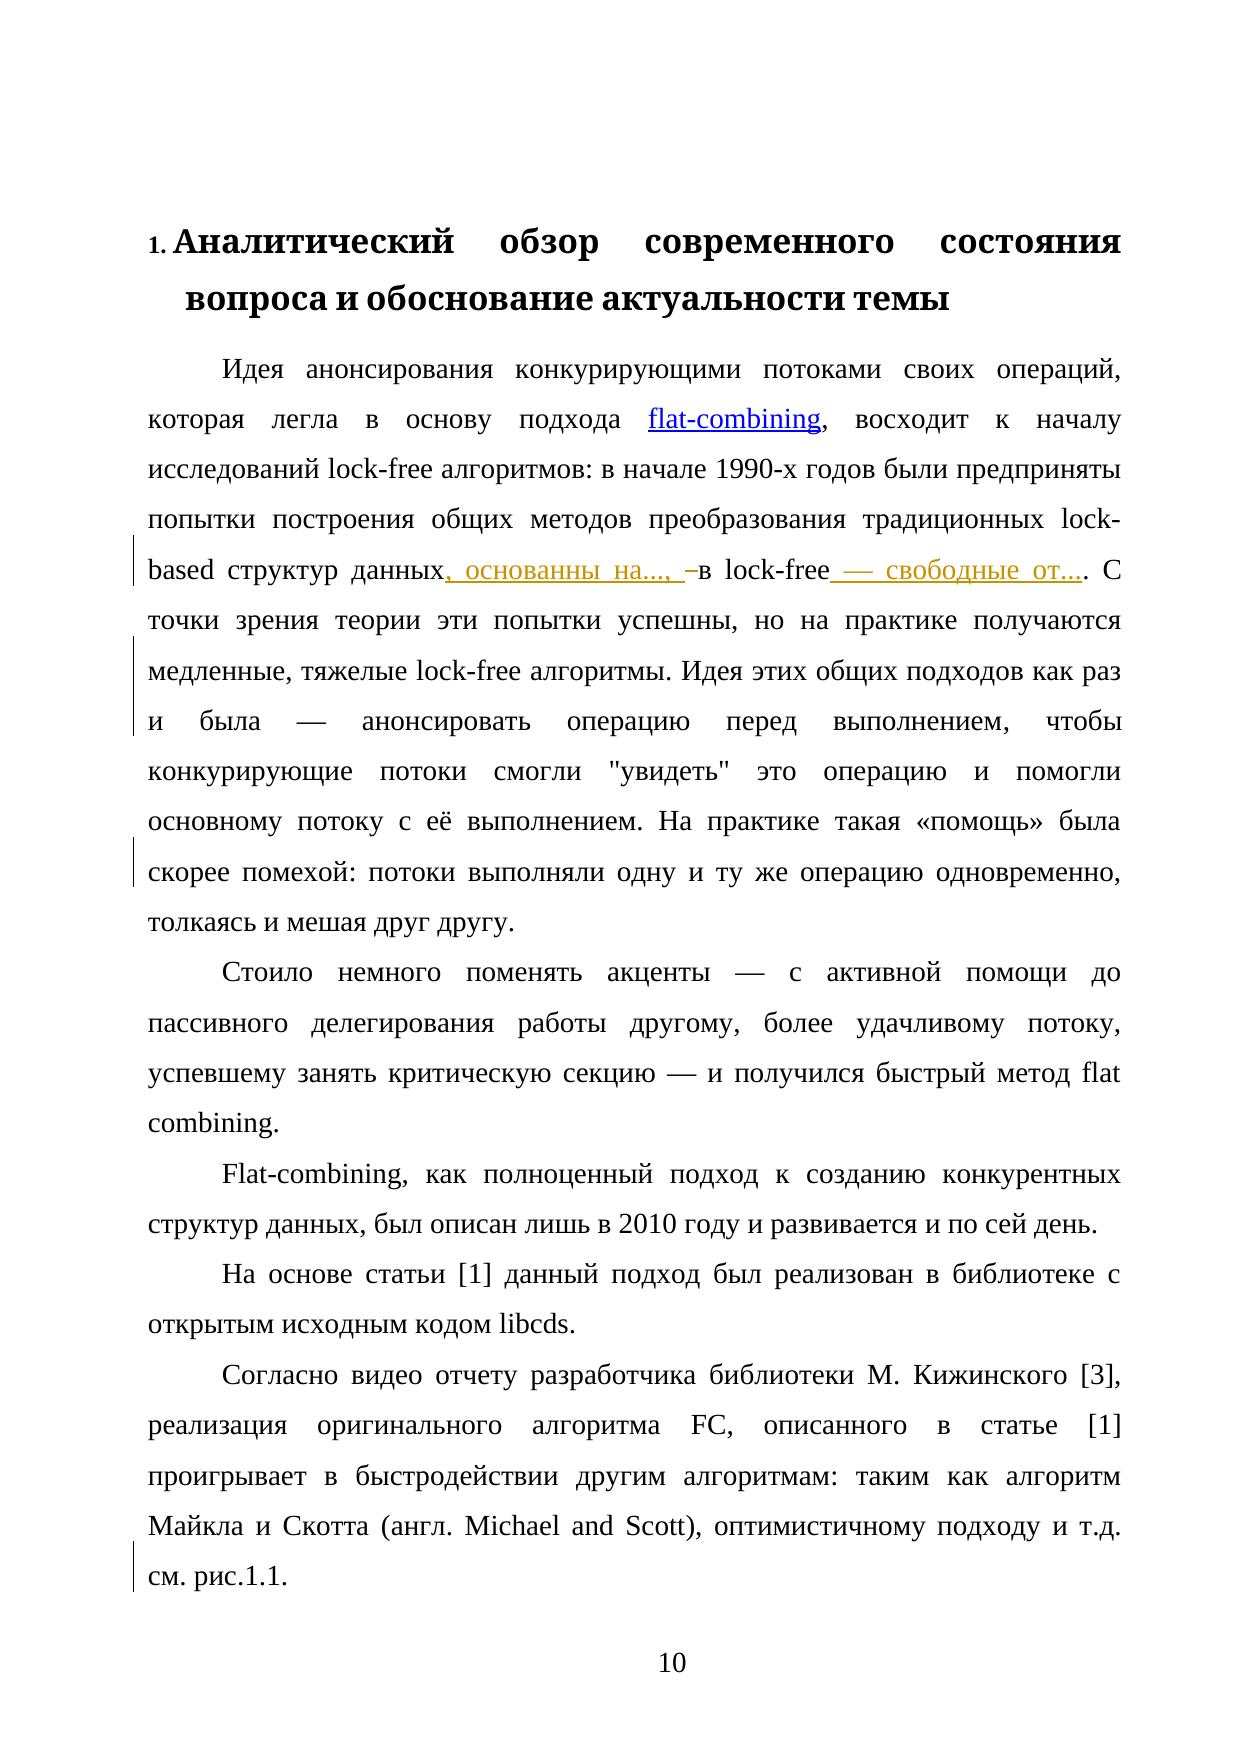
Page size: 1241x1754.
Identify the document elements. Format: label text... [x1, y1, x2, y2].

text На основе статьи [1] данный подход был реализован в библиотеке с открытым исходным кодом libcds. [148, 1256, 1122, 1340]
text Flat-combining, как полноценный подход к созданию конкурентных структур данных, был описан лишь в 2010 году и развивается и по сей день. [148, 1156, 1122, 1239]
text Согласно видео отчету разработчика библиотеки М. Кижинского [3], реализация оригинального алгоритма FC, описанного в статье [1] проигрывает в быстродействии другим алгоритмам: таким как алгоритм Майкла и Скотта (англ. Michael and Scott), оптимистичному подходу и т.д. см. рис. 1 .1. [148, 1357, 1122, 1592]
subtitle Аналитический обзор современного состояния вопроса и обоснование актуальности темы [148, 223, 1122, 319]
text Стоило немного поменять акценты — с активной помощи до пассивного делегирования работы другому, более удачливому потоку, успевшему занять критическую секцию — и получился быстрый метод flat combining. [148, 954, 1122, 1139]
text Идея анонсирования конкурирующими потоками своих операций, которая легла в основу подхода flat-combining, восходит к началу исследований lock-free алгоритмов: в начале 1990-х годов были предприняты попытки построения общих методов преобразования традиционных lock-based структур данных, основанны на..., в lock-free — свободные от.... С точки зрения теории эти попытки успешны, но на практике получаются медленные, тяжелые lock-free алгоритмы. Идея этих общих подходов как раз и была — анонсировать операцию перед выполнением, чтобы конкурирующие потоки смогли "увидеть" это операцию и помогли основному потоку с её выполнением. На практике такая «помощь» была скорее помехой: потоки выполняли одну и ту же операцию одновременно, толкаясь и мешая друг другу. [148, 351, 1122, 938]
